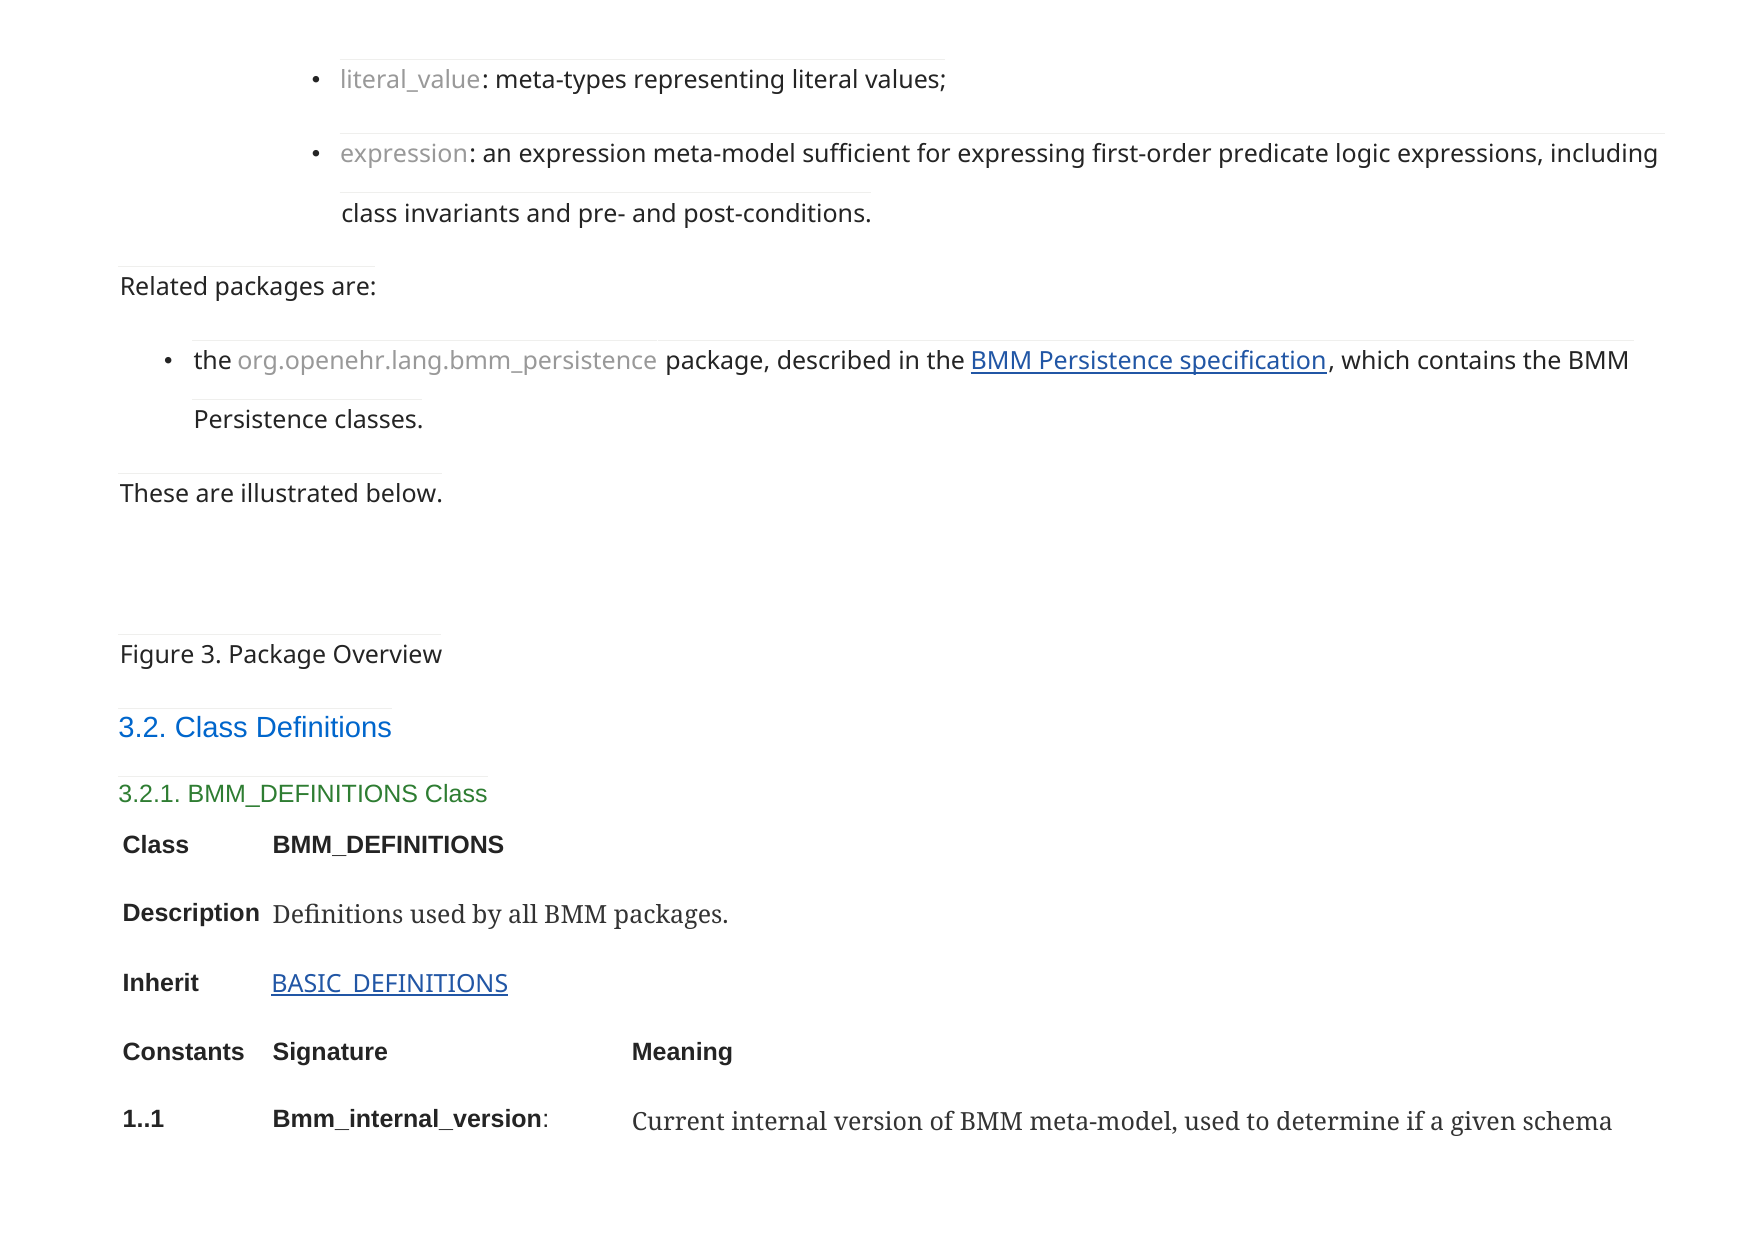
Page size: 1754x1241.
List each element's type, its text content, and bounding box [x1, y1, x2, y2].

table_cell Definitions used by all BMM packages. [268, 893, 1631, 963]
table_cell Bmm_internal_version: String [268, 1101, 627, 1167]
subtitle 3.2. Class Definitions [118, 707, 1695, 744]
table_cell Inherit [118, 963, 268, 1034]
subtitle 3.2.1. BMM_DEFINITIONS Class [118, 776, 1695, 808]
text Figure 3. Package Overview [118, 634, 1695, 671]
list expression: an expression meta-model sufficient for expressing first-order predicate logic expressions, including class invariants and pre- and post-conditions. [310, 133, 1695, 229]
table_cell Signature [268, 1034, 627, 1101]
table_cell 1..1 [118, 1101, 268, 1167]
list the org.openehr.lang.bmm_persistence package, described in the BMM Persistence specification, which contains the BMM Persistence classes. [162, 340, 1695, 436]
text These are illustrated below. [118, 473, 1695, 510]
table_cell Current internal version of BMM meta-model, used to determine if a given schema can be processed by a given implementation of the model. [628, 1101, 1631, 1167]
table_cell BASIC_DEFINITIONS [268, 963, 1631, 1034]
list literal_value: meta-types representing literal values; [310, 59, 1695, 96]
table_cell Meaning [628, 1034, 1631, 1101]
text Related packages are: [118, 266, 1695, 303]
table_cell Constants [118, 1034, 268, 1101]
table_header Class [118, 827, 268, 893]
table_cell Description [118, 893, 268, 963]
table_header BMM_DEFINITIONS [268, 827, 1631, 893]
